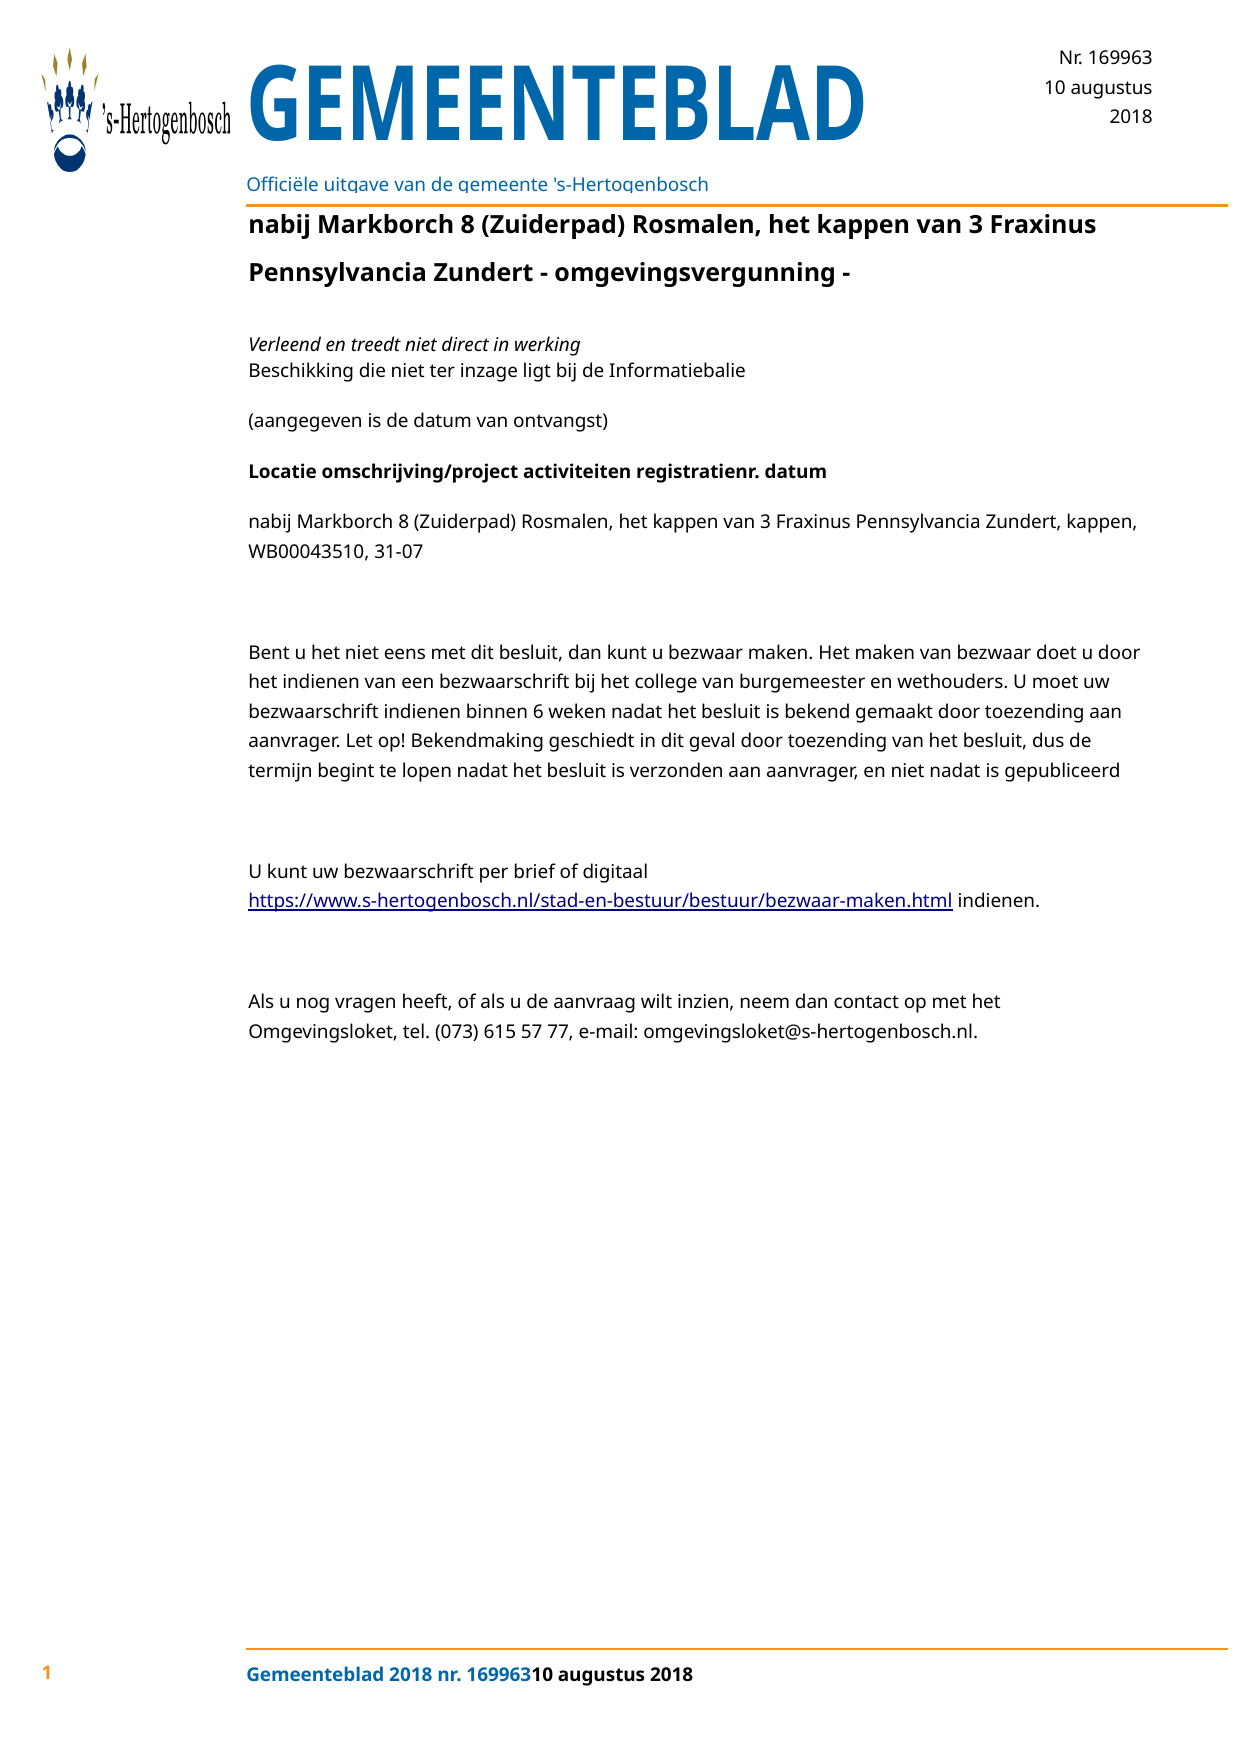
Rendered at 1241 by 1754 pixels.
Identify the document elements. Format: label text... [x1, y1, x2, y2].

text Locatie omschrijving/project activiteiten registratienr. datum [248, 458, 1152, 484]
text nabij Markborch 8 (Zuiderpad) Rosmalen, het kappen van 3 Fraxinus Pennsylvancia Zundert - omgevingsvergunning - [248, 207, 1152, 288]
text Beschikking die niet ter inzage ligt bij de Informatiebalie [248, 357, 1152, 383]
text Verleend en treedt niet direct in werking [248, 331, 1152, 357]
text Bent u het niet eens met dit besluit, dan kunt u bezwaar maken. Het maken van bezwaar doet u door het indienen van een bezwaarschrift bij het college van burgemeester en wethouders. U moet uw bezwaarschrift indienen binnen 6 weken nadat het besluit is bekend gemaakt door toezending aan aanvrager. Let op! Bekendmaking geschiedt in dit geval door toezending van het besluit, dus de termijn begint te lopen nadat het besluit is verzonden aan aanvrager, en niet nadat is gepubliceerd [248, 639, 1152, 783]
text U kunt uw bezwaarschrift per brief of digitaal https://www.s-hertogenbosch.nl/stad-en-bestuur/bestuur/bezwaar-maken.html indienen. [248, 858, 1152, 913]
text nabij Markborch 8 (Zuiderpad) Rosmalen, het kappen van 3 Fraxinus Pennsylvancia Zundert, kappen, WB00043510, 31-07 [248, 508, 1152, 564]
text Als u nog vragen heeft, of als u de aanvraag wilt inzien, neem dan contact op met het Omgevingsloket, tel. (073) 615 57 77, e-mail: omgevingsloket@s-hertogenbosch.nl. [248, 988, 1152, 1044]
picture [41, 47, 231, 172]
text (aangegeven is de datum van ontvangst) [248, 408, 1152, 433]
